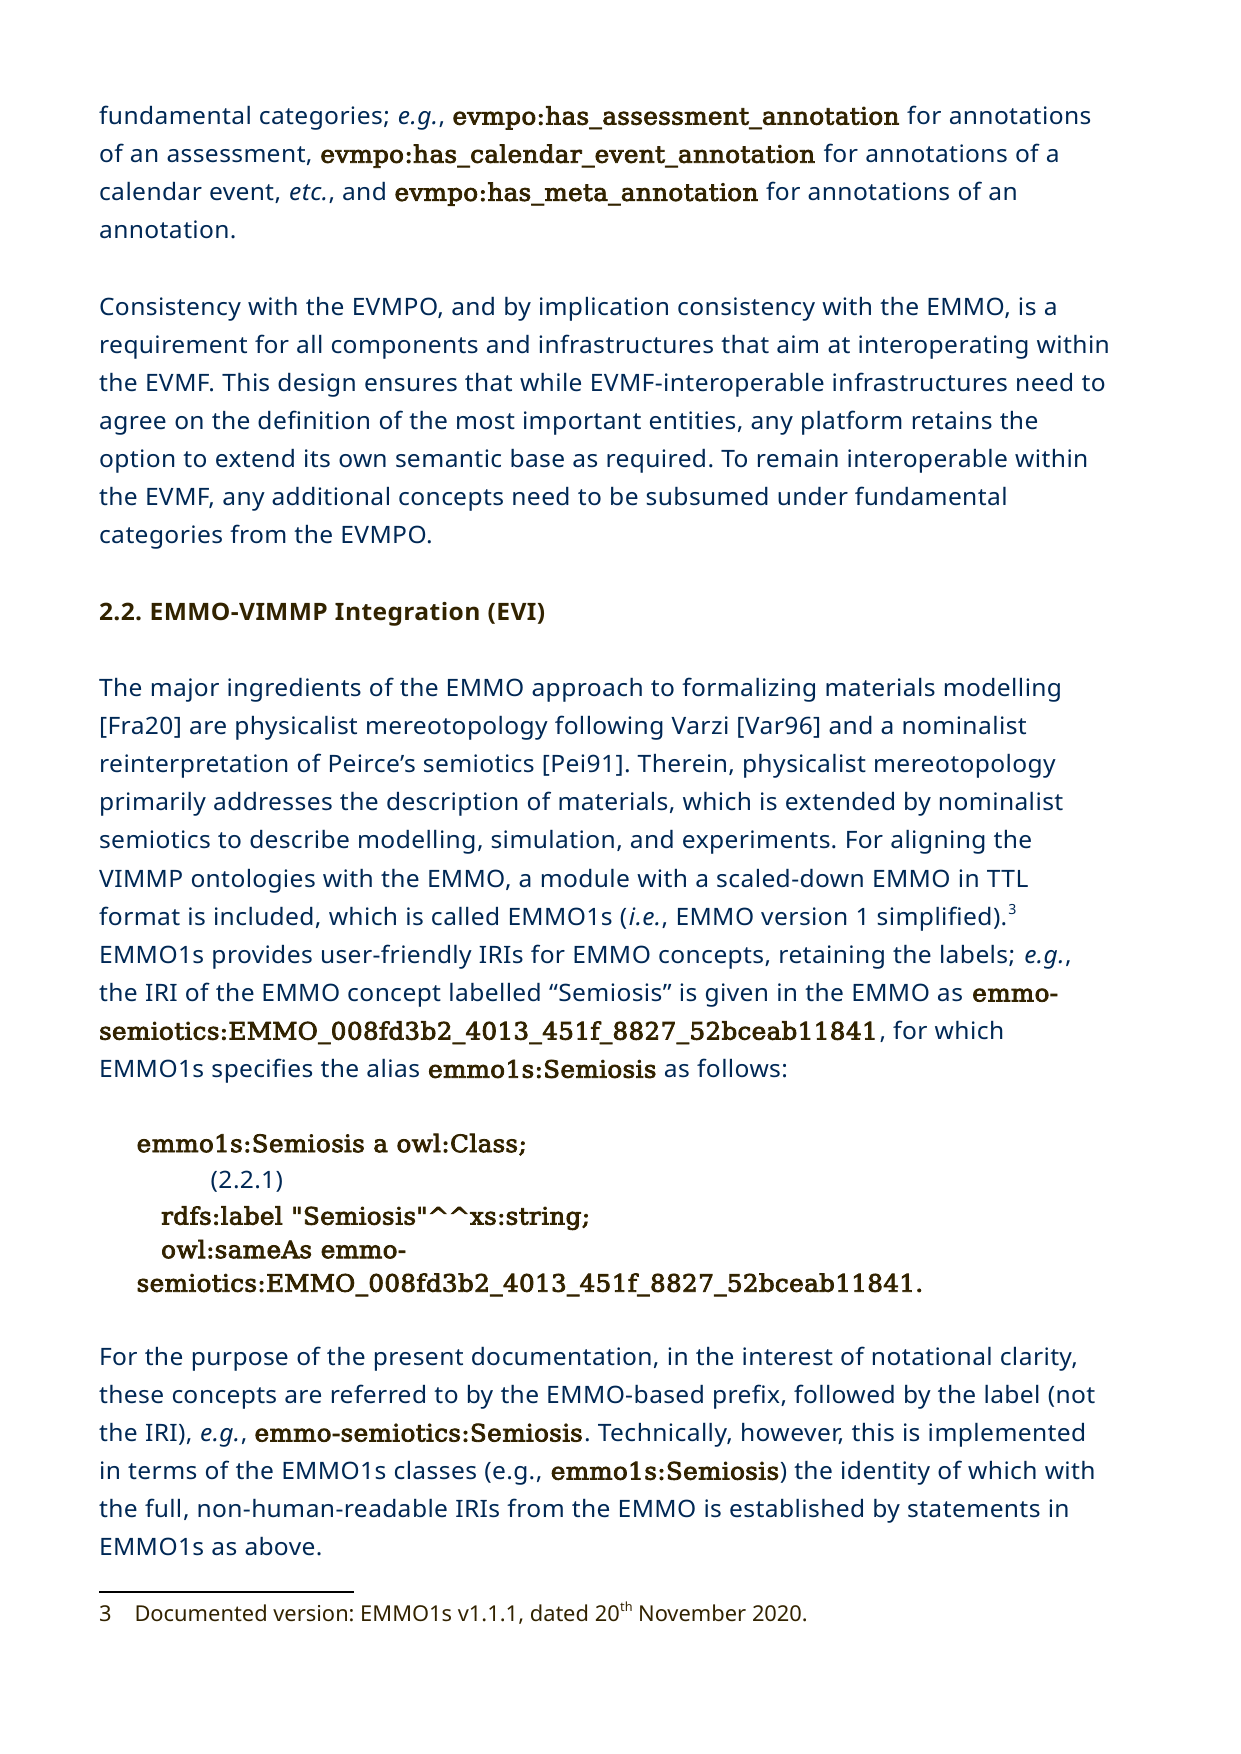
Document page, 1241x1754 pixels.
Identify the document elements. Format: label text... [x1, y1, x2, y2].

text Consistency with the EVMPO, and by implication consistency with the EMMO, is a requirement for all components and infrastructures that aim at interoperating within the EVMF. This design ensures that while EVMF-interoperable infrastructures need to agree on the definition of the most important entities, any platform retains the option to extend its own semantic base as required. To remain interoperable within the EVMF, any additional concepts need to be subsumed under fundamental categories from the EVMPO. [99, 289, 1114, 551]
text fundamental categories; e.g., evmpo:has_assessment_annotation for annotations of an assessment, evmpo:has_calendar_event_annotation for annotations of a calendar event, etc., and evmpo:has_meta_annotation for annotations of an annotation. [99, 99, 1114, 246]
text For the purpose of the present documentation, in the interest of notational clarity, these concepts are referred to by the EMMO-based prefix, followed by the label (not the IRI), e.g., emmo-semiotics:Semiosis. Technically, however, this is implemented in terms of the EMMO1s classes (e.g., emmo1s:Semiosis) the identity of which with the full, non-human-readable IRIs from the EMMO is established by statements in EMMO1s as above. [99, 1339, 1114, 1563]
text 2.2. EMMO-VIMMP Integration (EVI) [99, 594, 1114, 627]
text Documented version: EMMO1s v1.1.1, dated 20th November 2020. [99, 1598, 1114, 1627]
text rdfs:label "Semiosis"^^xs:string; [136, 1201, 1114, 1229]
text emmo1s:Semiosis a owl:Class; (2.2.1) [136, 1128, 1114, 1195]
text The major ingredients of the EMMO approach to formalizing materials modelling [Fra20] are physicalist mereotopology following Varzi [Var96] and a nominalist reinterpretation of Peirce’s semiotics [Pei91]. Therein, physicalist mereotopology primarily addresses the description of materials, which is extended by nominalist semiotics to describe modelling, simulation, and experiments. For aligning the VIMMP ontologies with the EMMO, a module with a scaled-down EMMO in TTL format is included, which is called EMMO1s (i.e., EMMO version 1 simplified). EMMO1s provides user-friendly IRIs for EMMO concepts, retaining the labels; e.g., the IRI of the EMMO concept labelled “Semiosis” is given in the EMMO as emmo-semiotics:EMMO_008fd3b2_4013_451f_8827_52bceab11841, for which EMMO1s specifies the alias emmo1s:Semiosis as follows: [99, 671, 1114, 1085]
text owl:sameAs emmo-semiotics:EMMO_008fd3b2_4013_451f_8827_52bceab11841. [136, 1234, 1114, 1297]
